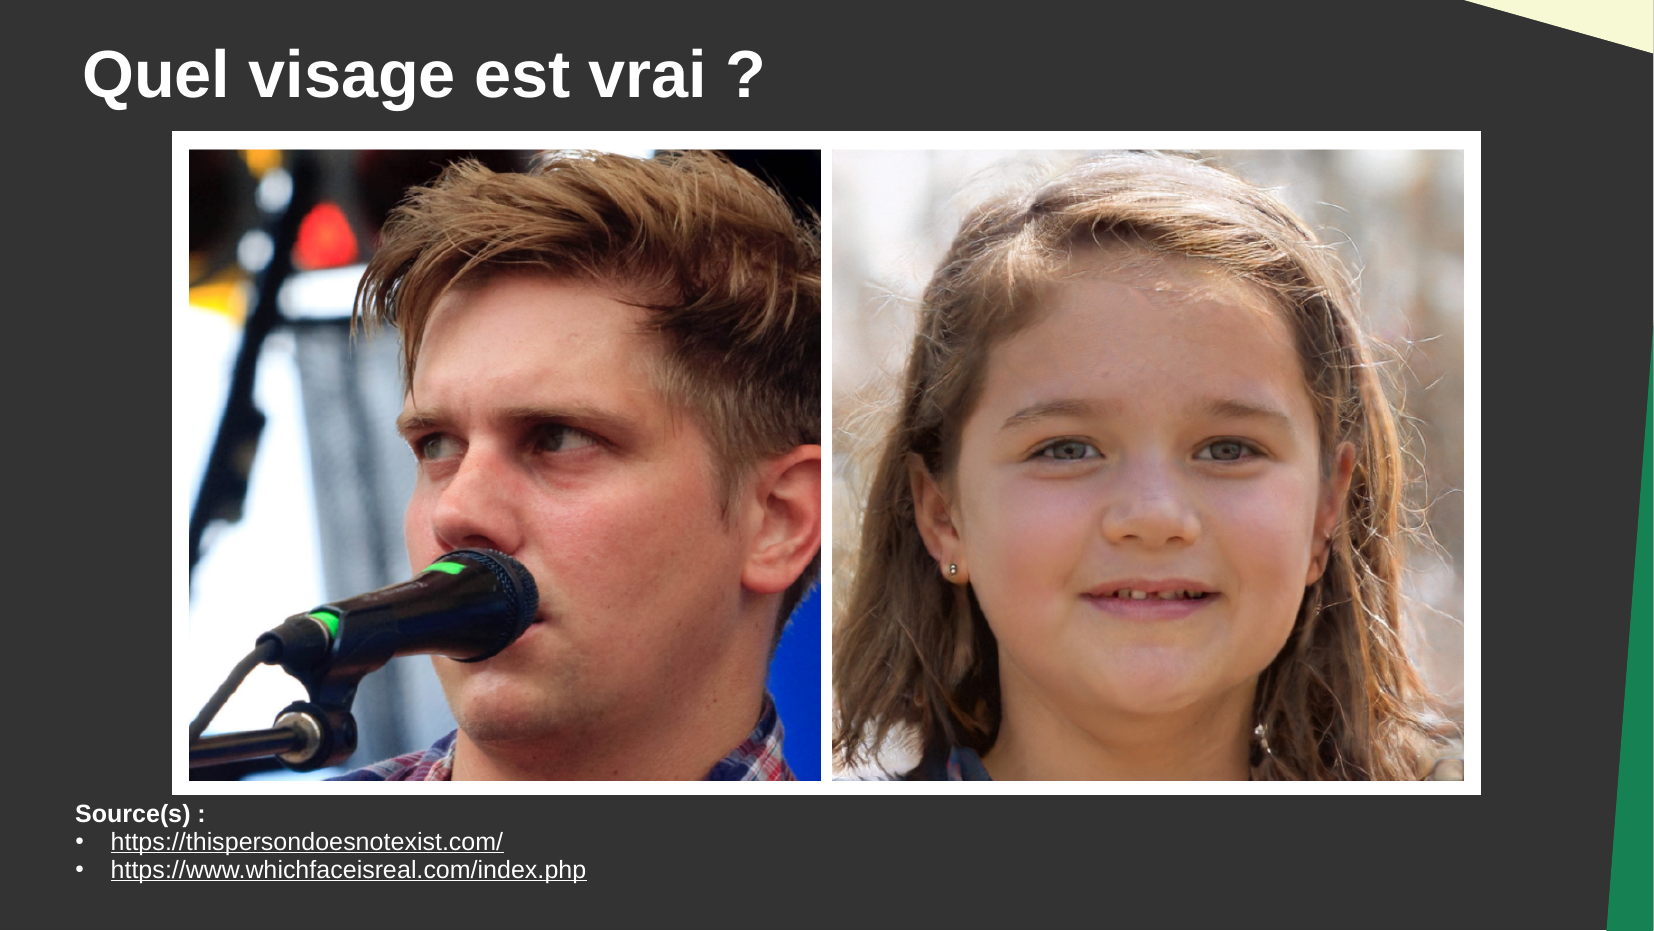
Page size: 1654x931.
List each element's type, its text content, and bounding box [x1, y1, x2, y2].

picture [172, 131, 1481, 795]
text_box [1606, 316, 1654, 931]
title Quel visage est vrai ? [82, 37, 1619, 112]
text_box [1463, 0, 1654, 54]
text_box Source(s) : https://thispersondoesnotexist.com/ https://www.whichfaceisreal.com/index.php [60, 792, 1546, 919]
